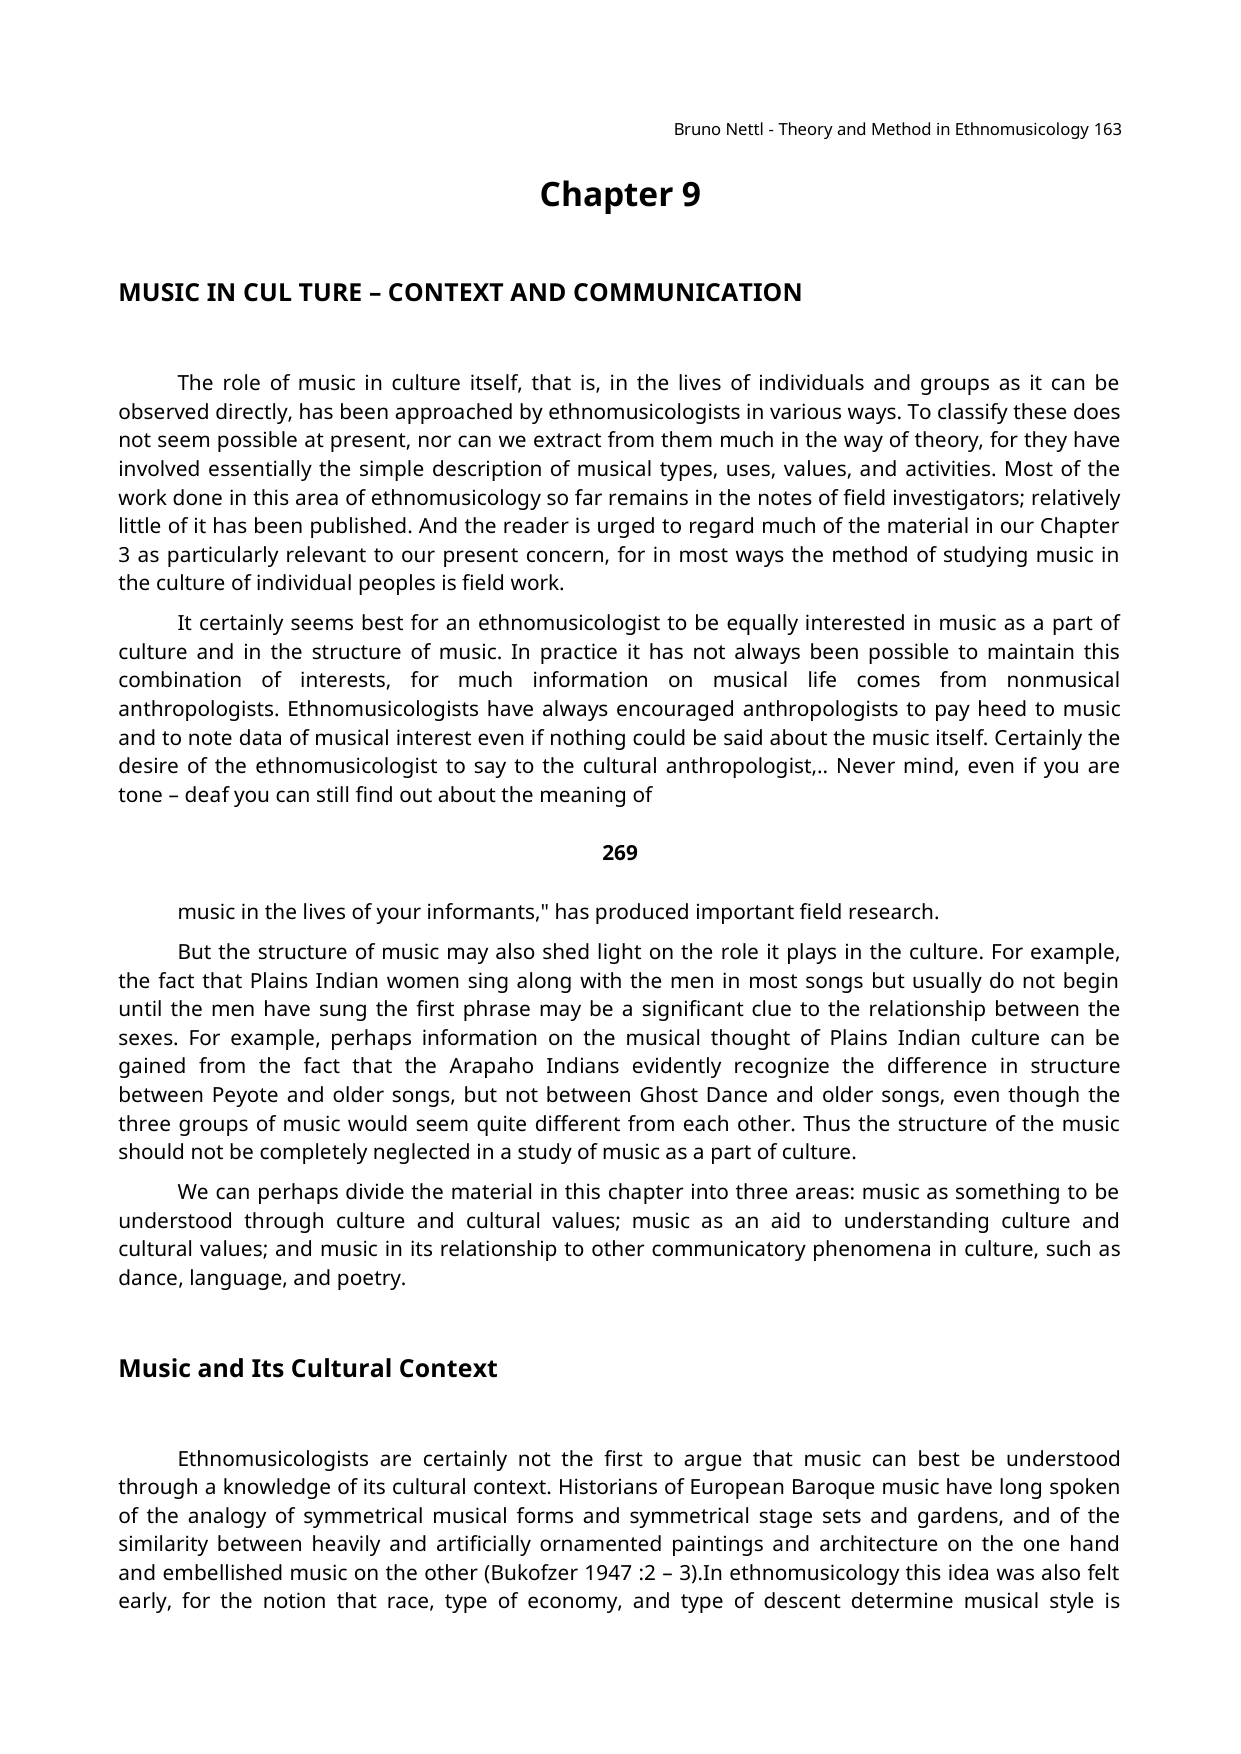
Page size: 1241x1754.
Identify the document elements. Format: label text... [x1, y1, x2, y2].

text music in the lives of your informants," has produced important field research. [118, 897, 1122, 925]
text The role of music in culture itself, that is, in the lives of individuals and groups as it can be observed directly, has been approached by ethnomusicologists in various ways. To classify these does not seem possible at present, nor can we extract from them much in the way of theory, for they have involved essentially the simple description of musical types, uses, values, and activities. Most of the work done in this area of ethnomusicology so far remains in the notes of field investigators; relatively little of it has been published. And the reader is urged to regard much of the material in our Chapter 3 as particularly relevant to our present concern, for in most ways the method of studying music in the culture of individual peoples is field work. [118, 368, 1122, 597]
text We can perhaps divide the material in this chapter into three areas: music as something to be understood through culture and cultural values; music as an aid to understanding culture and cultural values; and music in its relationship to other communicatory phenomena in culture, such as dance, language, and poetry. [118, 1177, 1122, 1291]
subtitle MUSIC IN CUL TURE – CONTEXT AND COMMUNICATION [118, 275, 1122, 309]
text Ethnomusicologists are certainly not the first to argue that music can best be understood through a knowledge of its cultural context. Historians of European Baroque music have long spoken of the analogy of symmetrical musical forms and symmetrical stage sets and gardens, and of the similarity between heavily and artificially ornamented paintings and architecture on the one hand and embellished music on the other (Bukofzer 1947 :2 – 3).In ethnomusicology this idea was also felt early, for the notion that race, type of economy, and type of descent determine musical style is [118, 1443, 1122, 1615]
subtitle Chapter 9 [118, 170, 1122, 216]
text 269 [118, 838, 1122, 867]
subtitle Music and Its Cultural Context [118, 1351, 1122, 1384]
text It certainly seems best for an ethnomusicologist to be equally interested in music as a part of culture and in the structure of music. In practice it has not always been possible to maintain this combination of interests, for much information on musical life comes from nonmusical anthropologists. Ethnomusicologists have always encouraged anthropologists to pay heed to music and to note data of musical interest even if nothing could be said about the music itself. Certainly the desire of the ethnomusicologist to say to the cultural anthropologist,.. Never mind, even if you are tone – deaf you can still find out about the meaning of [118, 608, 1122, 808]
text But the structure of music may also shed light on the role it plays in the culture. For example, the fact that Plains Indian women sing along with the men in most songs but usually do not begin until the men have sung the first phrase may be a significant clue to the relationship between the sexes. For example, perhaps information on the musical thought of Plains Indian culture can be gained from the fact that the Arapaho Indians evidently recognize the difference in structure between Peyote and older songs, but not between Ghost Dance and older songs, even though the three groups of music would seem quite different from each other. Thus the structure of the music should not be completely neglected in a study of music as a part of culture. [118, 937, 1122, 1166]
